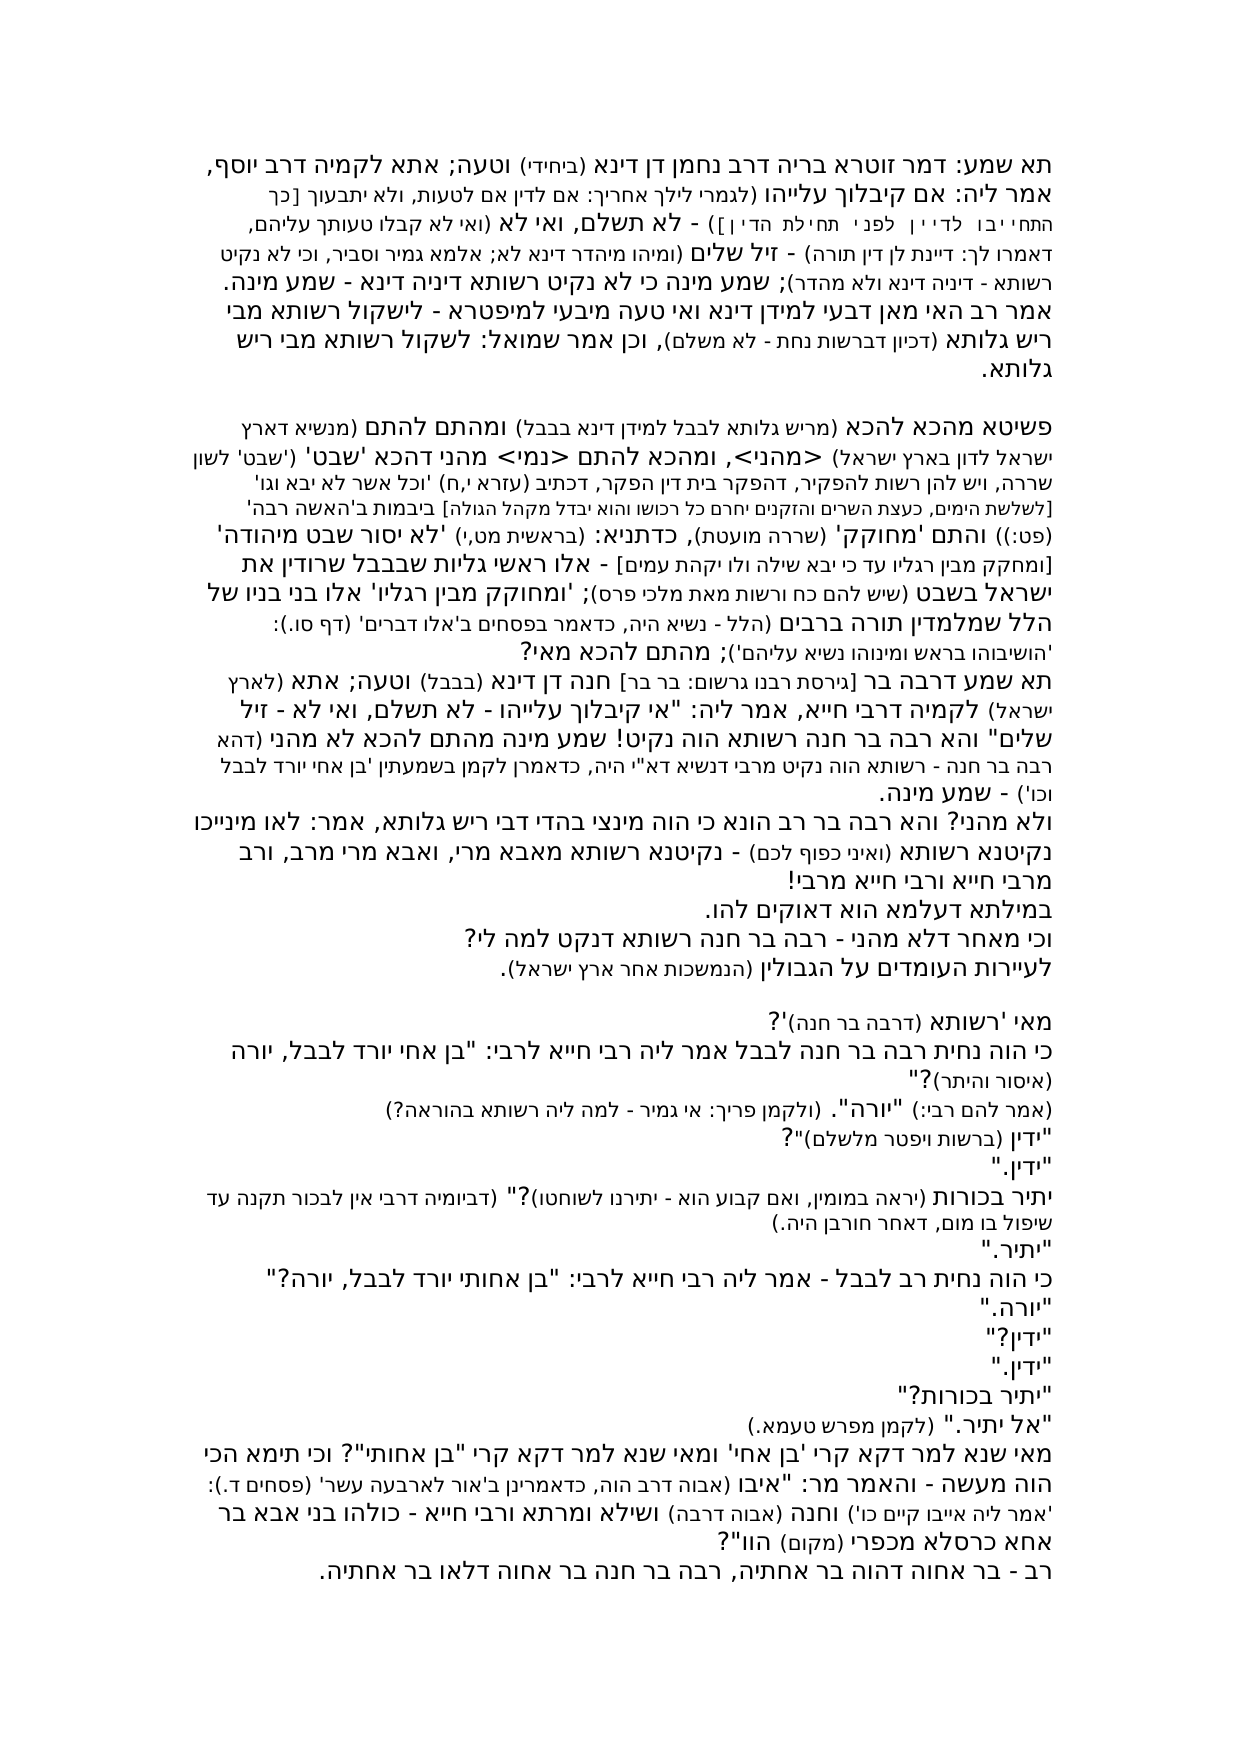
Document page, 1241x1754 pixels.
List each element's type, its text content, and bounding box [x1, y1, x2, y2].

text רב - בר אחוה דהוה בר אחתיה, רבה בר חנה בר אחוה דלאו בר אחתיה. [187, 1556, 1053, 1586]
text "יורה." [187, 1294, 1053, 1323]
text אמר רב האי מאן דבעי למידן דינא ואי טעה מיבעי למיפטרא - לישקול רשותא מבי ריש גלותא (דכיון דברשות נחת - לא משלם), וכן אמר שמואל: לשקול רשותא מבי ריש גלותא. [187, 296, 1053, 384]
text כי הוה נחית רבה בר חנה לבבל אמר ליה רבי חייא לרבי: "בן אחי יורד לבבל, יורה (איסור והיתר)?" [187, 1036, 1053, 1094]
text במילתא דעלמא הוא דאוקים להו. [187, 895, 1053, 924]
text כי הוה נחית רב לבבל - אמר ליה רבי חייא לרבי: "בן אחותי יורד לבבל, יורה?" [187, 1264, 1053, 1294]
text ולא מהני? והא רבה בר רב הונא כי הוה מינצי בהדי דבי ריש גלותא, אמר: לאו מינייכו נקיטנא רשותא (ואיני כפוף לכם) - נקיטנא רשותא מאבא מרי, ואבא מרי מרב, ורב מרבי חייא ורבי חייא מרבי! [187, 807, 1053, 895]
text וכי מאחר דלא מהני - רבה בר חנה רשותא דנקט למה לי? [187, 924, 1053, 953]
text יתיר בכורות (יראה במומין, ואם קבוע הוא - יתירנו לשוחטו)?" (דביומיה דרבי אין לבכור תקנה עד שיפול בו מום, דאחר חורבן היה.) [187, 1182, 1053, 1235]
text פשיטא מהכא להכא (מריש גלותא לבבל למידן דינא בבבל) ומהתם להתם (מנשיא דארץ ישראל לדון בארץ ישראל) <מהני>, ומהכא להתם <נמי> מהני דהכא 'שבט' ('שבט' לשון שררה, ויש להן רשות להפקיר, דהפקר בית דין הפקר, דכתיב (עזרא י,ח) 'וכל אשר לא יבא וגו' [לשלשת הימים, כעצת השרים והזקנים יחרם כל רכושו והוא יבדל מקהל הגולה] ביבמות ב'האשה רבה' (פט:)) והתם 'מחוקק' (שררה מועטת), כדתניא: (בראשית מט,י) 'לא יסור שבט מיהודה' [ומחקק מבין רגליו עד כי יבא שילה ולו יקהת עמים] - אלו ראשי גליות שבבבל שרודין את ישראל בשבט (שיש להם כח ורשות מאת מלכי פרס); 'ומחוקק מבין רגליו' אלו בני בניו של הלל שמלמדין תורה ברבים (הלל - נשיא היה, כדאמר בפסחים ב'אלו דברים' (דף סו.): 'הושיבוהו בראש ומינוהו נשיא עליהם'); מהתם להכא מאי? [187, 413, 1053, 666]
text "אל יתיר." (לקמן מפרש טעמא.) [187, 1410, 1053, 1439]
text "יתיר בכורות?" [187, 1381, 1053, 1410]
text "ידין." [187, 1153, 1053, 1182]
text "יתיר." [187, 1235, 1053, 1264]
text "ידין." [187, 1352, 1053, 1381]
text מאי שנא למר דקא קרי 'בן אחי' ומאי שנא למר דקא קרי "בן אחותי"? וכי תימא הכי הוה מעשה - והאמר מר: "איבו (אבוה דרב הוה, כדאמרינן ב'אור לארבעה עשר' (פסחים ד.): 'אמר ליה אייבו קיים כו') וחנה (אבוה דרבה) ושילא ומרתא ורבי חייא - כולהו בני אבא בר אחא כרסלא מכפרי (מקום) הוו"? [187, 1439, 1053, 1556]
text מאי 'רשותא (דרבה בר חנה)'? [187, 1007, 1053, 1036]
text לעיירות העומדים על הגבולין (הנמשכות אחר ארץ ישראל). [187, 953, 1053, 983]
text "ידין?" [187, 1323, 1053, 1352]
text תא שמע: דמר זוטרא בריה דרב נחמן דן דינא (ביחידי) וטעה; אתא לקמיה דרב יוסף, אמר ליה: אם קיבלוך עלייהו (לגמרי לילך אחריך: אם לדין אם לטעות, ולא יתבעוך [כך התחייבו לדיין לפני תחילת הדין]) - לא תשלם, ואי לא (ואי לא קבלו טעותך עליהם, דאמרו לך: דיינת לן דין תורה) - זיל שלים (ומיהו מיהדר דינא לא; אלמא גמיר וסביר, וכי לא נקיט רשותא - דיניה דינא ולא מהדר); שמע מינה כי לא נקיט רשותא דיניה דינא - שמע מינה. [187, 150, 1053, 296]
text תא שמע דרבה בר [גירסת רבנו גרשום: בר בר] חנה דן דינא (בבבל) וטעה; אתא (לארץ ישראל) לקמיה דרבי חייא, אמר ליה: "אי קיבלוך עלייהו - לא תשלם, ואי לא - זיל שלים" והא רבה בר חנה רשותא הוה נקיט! שמע מינה מהתם להכא לא מהני (דהא רבה בר חנה - רשותא הוה נקיט מרבי דנשיא דא"י היה, כדאמרן לקמן בשמעתין 'בן אחי יורד לבבל וכו') - שמע מינה. [187, 666, 1053, 807]
text "ידין (ברשות ויפטר מלשלם)"? [187, 1123, 1053, 1153]
text (אמר להם רבי:) "יורה". (ולקמן פריך: אי גמיר - למה ליה רשותא בהוראה?) [187, 1094, 1053, 1123]
